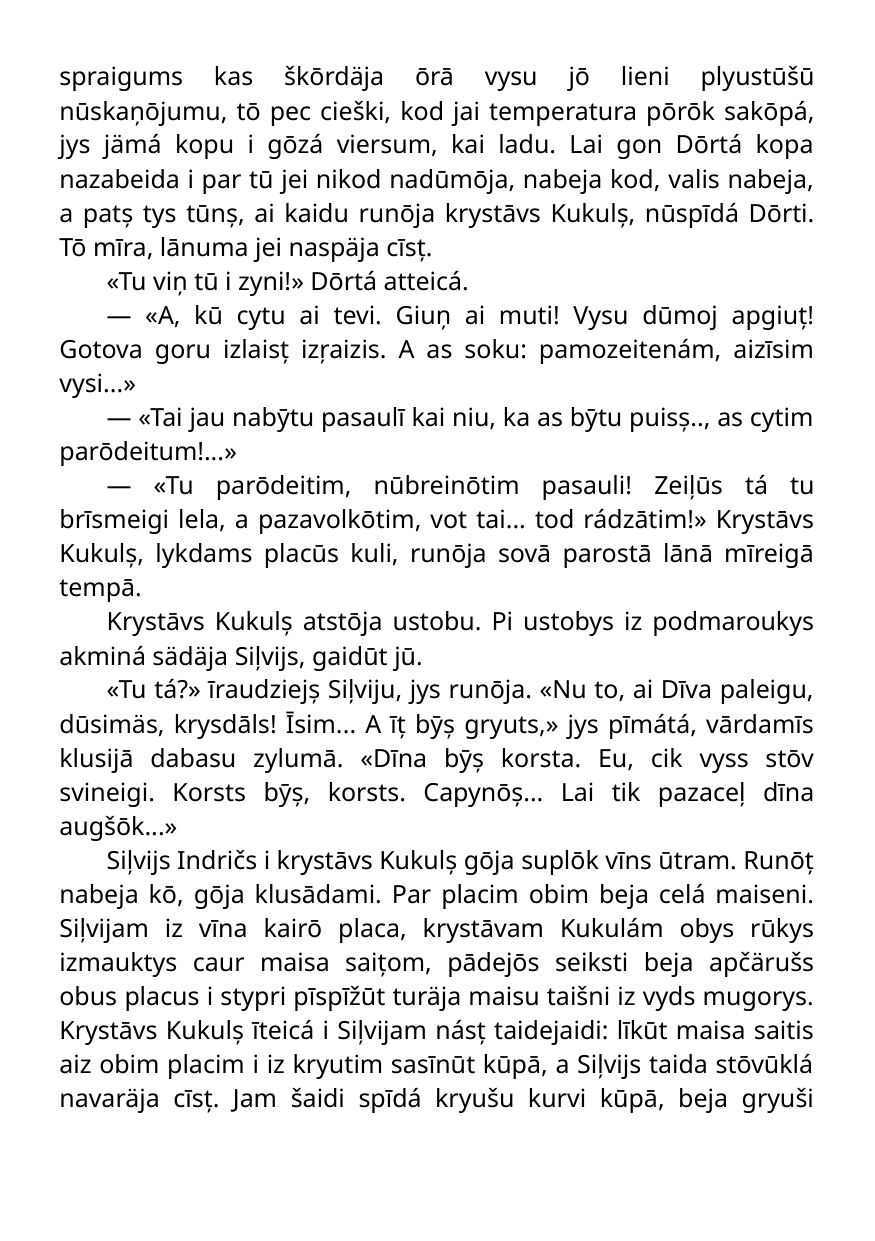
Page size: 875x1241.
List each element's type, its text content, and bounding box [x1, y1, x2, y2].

text Krystāvs Kukulș atstōja ustobu. Pi ustobys iz podmaroukys akminá sädäja Siļvijs, gaidūt jū. [59, 604, 815, 672]
text — «A, kū cytu ai tevi. Giuņ ai muti! Vysu dūmoj apgiuț! Gotova goru izlaisț izŗaizis. A as soku: pamozeitenám, aizīsim vysi...» [59, 297, 815, 400]
text «Tu tá?» īraudziejș Siļviju, jys runōja. «Nu to, ai Dīva paleigu, dūsimäs, krysdāls! Īsim... A īț bȳș gryuts,» jys pīmátá, vārdamīs klusijā dabasu zylumā. «Dīna bȳș korsta. Eu, cik vyss stōv svineigi. Korsts bȳș, korsts. Capynōș... Lai tik pazaceļ dīna augšōk...» [59, 672, 815, 842]
text spraigums kas škōrdäja ōrā vysu jō lieni plyustūšū nūskaņōjumu, tō pec cieški, kod jai temperatura pōrōk sakōpá, jys jämá kopu i gōzá viersum, kai ladu. Lai gon Dōrtá kopa nazabeida i par tū jei nikod nadūmōja, nabeja kod, valis nabeja, a patș tys tūnș, ai kaidu runōja krystāvs Kukulș, nūspīdá Dōrti. Tō mīra, lānuma jei naspäja cīsț. [59, 59, 815, 263]
text Siļvijs Indričs i krystāvs Kukulș gōja suplōk vīns ūtram. Runōț nabeja kō, gōja klusādami. Par placim obim beja celá maiseni. Siļvijam iz vīna kairō placa, krystāvam Kukulám obys rūkys izmauktys caur maisa saițom, pādejōs seiksti beja apčärušs obus placus i stypri pīspīžūt turäja maisu taišni iz vyds mugorys. Krystāvs Kukulș īteicá i Siļvijam násț taidejaidi: līkūt maisa saitis aiz obim placim i iz kryutim sasīnūt kūpā, a Siļvijs taida stōvūklá navaräja cīsț. Jam šaidi spīdá kryušu kurvi kūpā, beja gryuši [59, 842, 815, 1115]
text — «Tu parōdeitim, nūbreinōtim pasauli! Zeiļūs tá tu brīsmeigi lela, a pazavolkōtim, vot tai... tod rádzātim!» Krystāvs Kukulș, lykdams placūs kuli, runōja sovā parostā lānā mīreigā tempā. [59, 468, 815, 604]
text — «Tai jau nabȳtu pasaulī kai niu, ka as bȳtu puisș.., as cytim parōdeitum!...» [59, 400, 815, 468]
text «Tu viņ tū i zyni!» Dōrtá atteicá. [59, 263, 815, 297]
